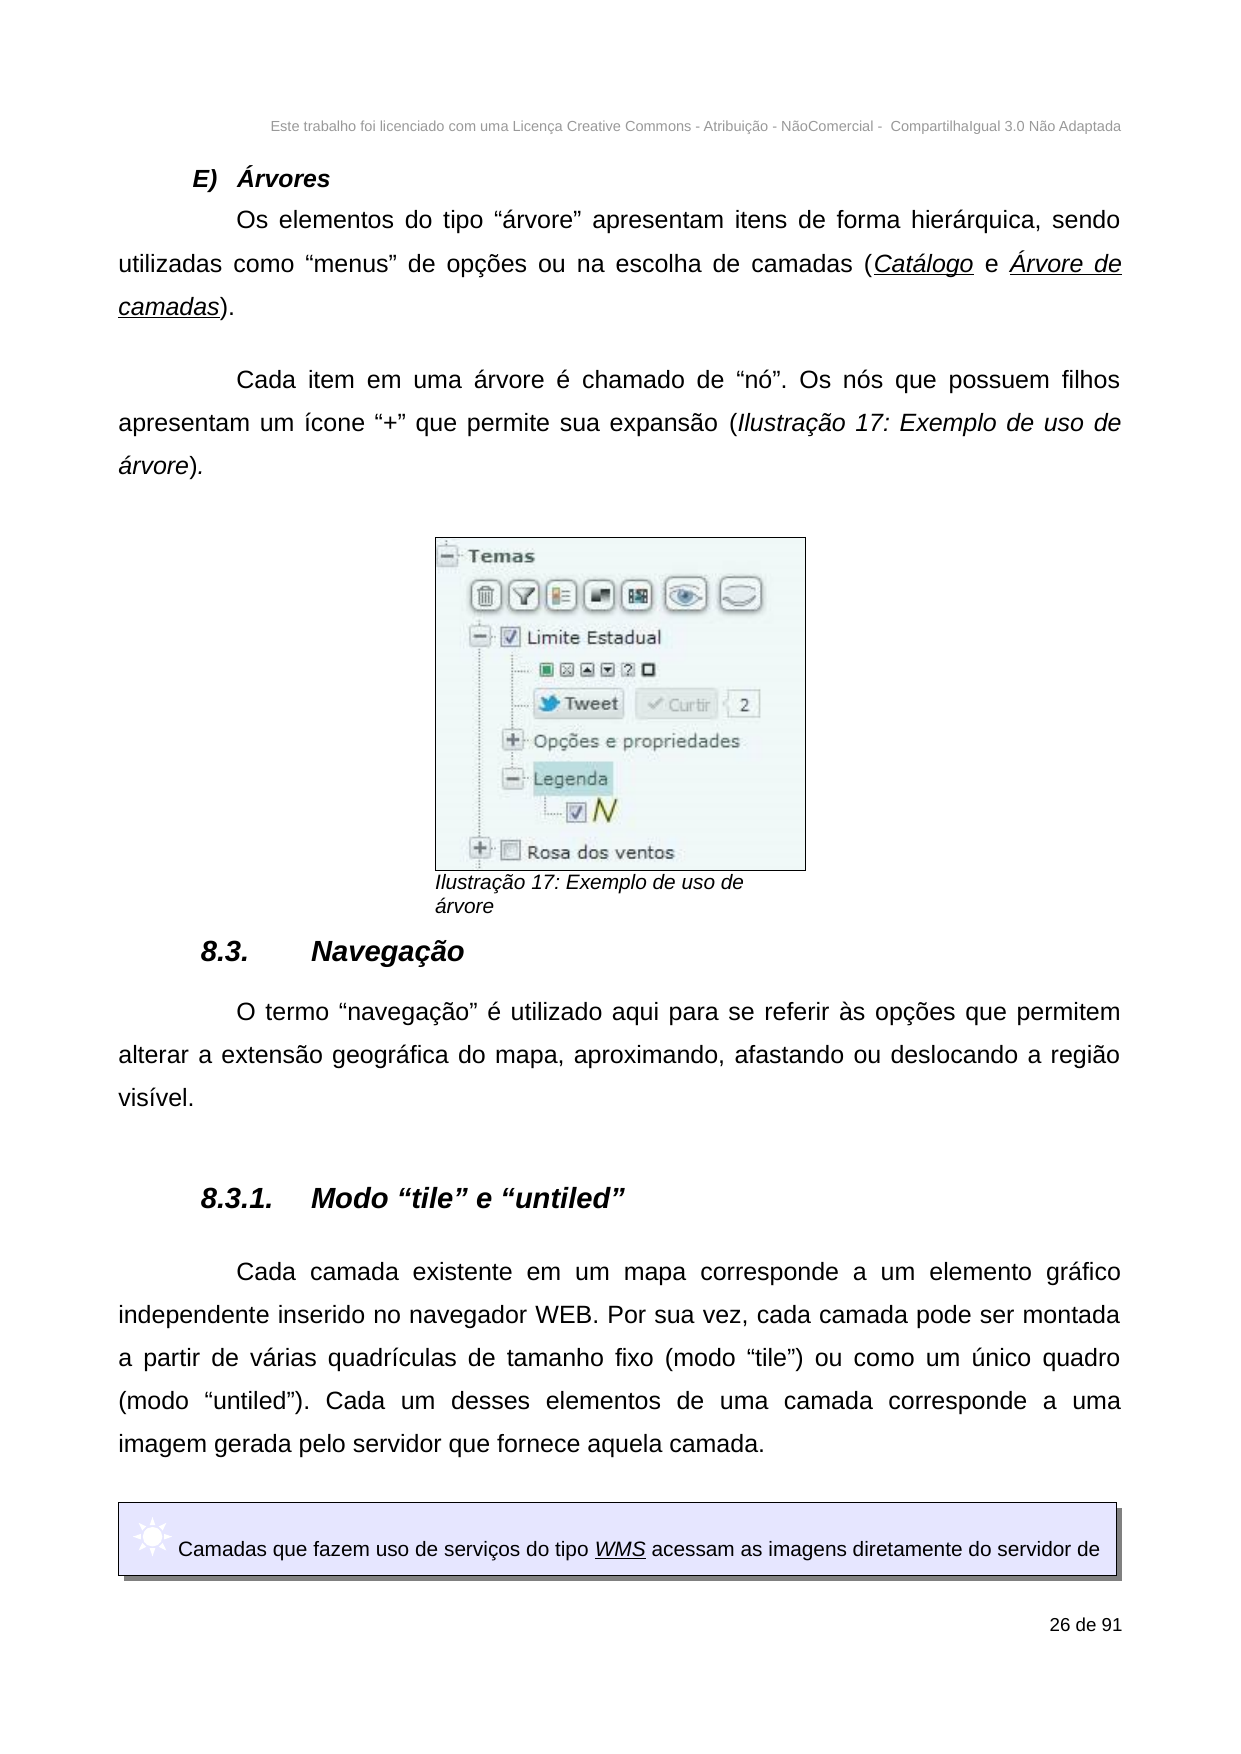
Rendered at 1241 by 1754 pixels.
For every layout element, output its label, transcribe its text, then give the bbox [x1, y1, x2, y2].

text Cada item em uma árvore é chamado de “nó”. Os nós que possuem filhos apresentam um ícone “+” que permite sua expansão (Ilustração 17: Exemplo de uso de árvore). [118, 365, 1122, 480]
text Camadas que fazem uso de serviços do tipo WMS acessam as imagens diretamente do servidor de [119, 1503, 1116, 1575]
picture [436, 538, 805, 870]
subtitle [435, 524, 805, 537]
picture [149, 1548, 156, 1557]
text Ilustração 17: Exemplo de uso de árvore [435, 871, 805, 918]
picture [138, 1517, 167, 1551]
subtitle Navegação [163, 870, 1077, 968]
picture [133, 1533, 141, 1540]
text O termo “navegação” é utilizado aqui para se referir às opções que permitem alterar a extensão geográfica do mapa, aproximando, afastando ou deslocando a região visível. [118, 997, 1122, 1112]
subtitle Modo “tile” e “untiled” [163, 1181, 1122, 1215]
picture [164, 1533, 173, 1540]
subtitle Árvores [163, 164, 1122, 193]
text Cada camada existente em um mapa corresponde a um elemento gráfico independente inserido no navegador WEB. Por sua vez, cada camada pode ser montada a partir de várias quadrículas de tamanho fixo (modo “tile”) ou como um único quadro (modo “untiled”). Cada um desses elementos de uma camada corresponde a uma imagem gerada pelo servidor que fornece aquela camada. [118, 1257, 1122, 1458]
text Os elementos do tipo “árvore” apresentam itens de forma hierárquica, sendo utilizadas como “menus” de opções ou na escolha de camadas (Catálogo e Árvore de camadas). [118, 205, 1122, 320]
